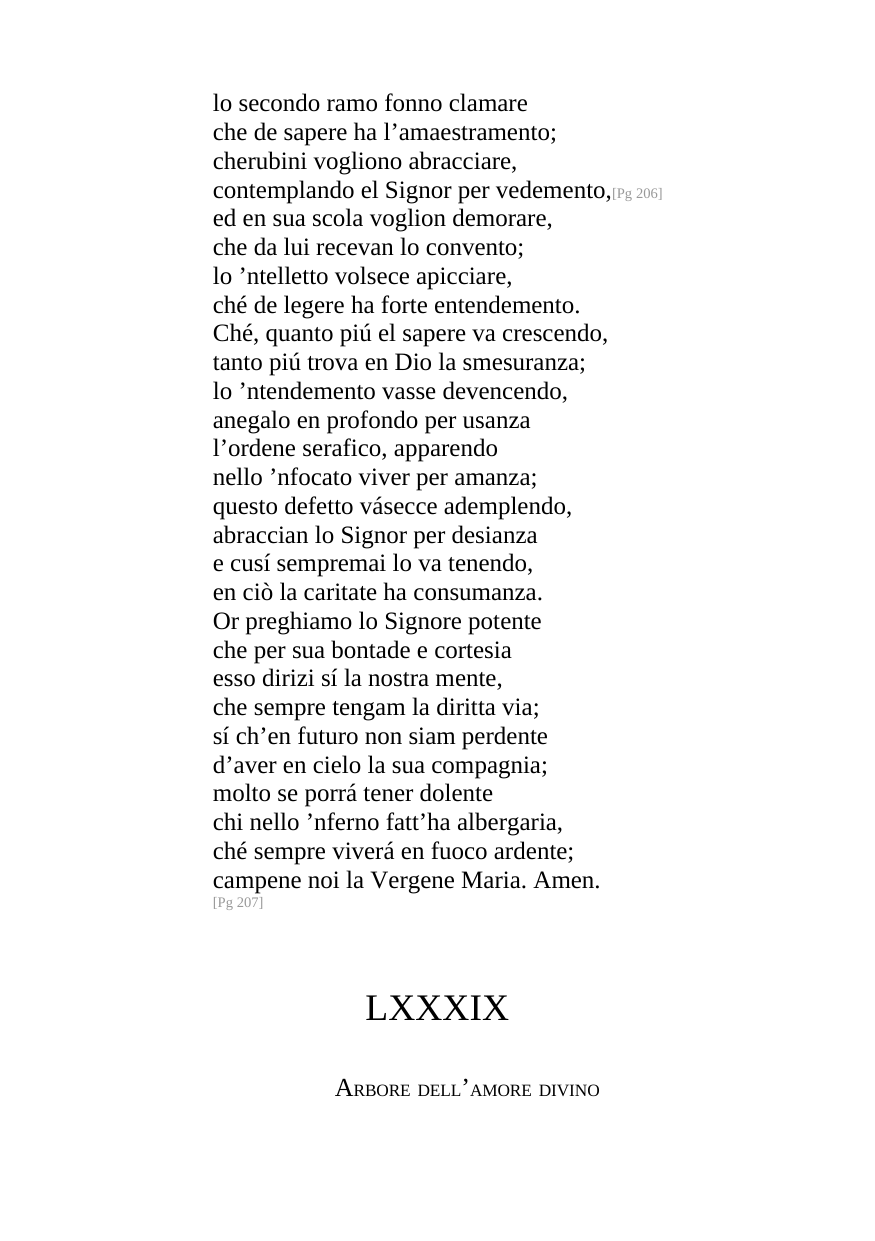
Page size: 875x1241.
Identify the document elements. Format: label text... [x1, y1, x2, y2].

text Or preghiamo lo Signore potente che per sua bontade e cortesia esso dirizi sí la nostra mente, che sempre tengam la diritta via; sí ch’en futuro non siam perdente d’aver en cielo la sua compagnia; molto se porrá tener dolente chi nello ’nferno fatt’ha albergaria, ché sempre viverá en fuoco ardente; campene noi la Vergene Maria. Amen. [Pg 207] [213, 606, 779, 910]
subtitle LXXXIX Arbore dell’amore divino [94, 985, 779, 1102]
text Ché, quanto piú el sapere va crescendo, tanto piú trova en Dio la smesuranza; lo ’ntendemento vasse devencendo, anegalo en profondo per usanza l’ordene serafico, apparendo nello ’nfocato viver per amanza; questo defetto vásecce ademplendo, abraccian lo Signor per desianza e cusí sempremai lo va tenendo, en ciò la caritate ha consumanza. [213, 318, 779, 606]
text lo secondo ramo fonno clamare che de sapere ha l’amaestramento; cherubini vogliono abracciare, contemplando el Signor per vedemento,[Pg 206] ed en sua scola voglion demorare, che da lui recevan lo convento; lo ’ntelletto volsece apicciare, ché de legere ha forte entendemento. [213, 88, 779, 318]
